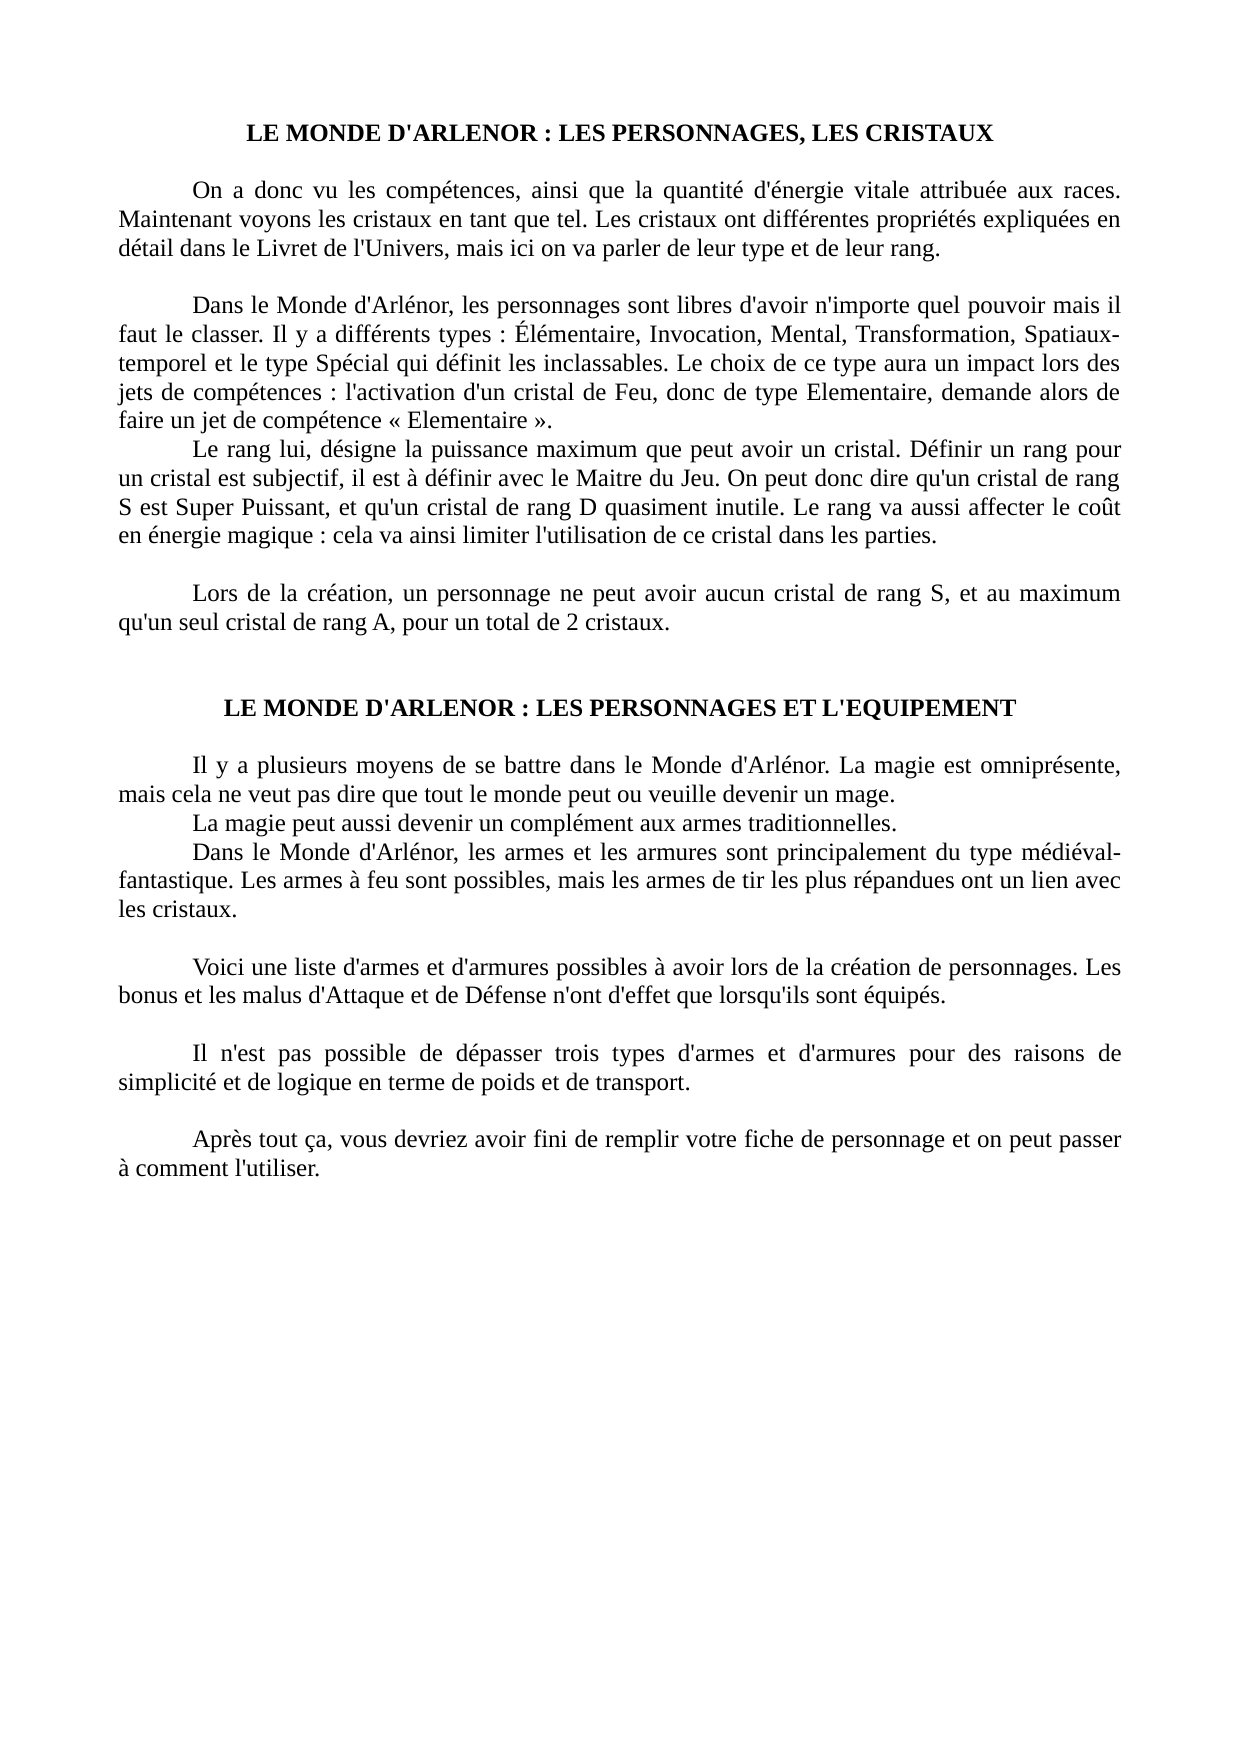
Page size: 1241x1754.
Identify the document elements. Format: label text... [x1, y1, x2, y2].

text Dans le Monde d'Arlénor, les armes et les armures sont principalement du type médiéval-fantastique. Les armes à feu sont possibles, mais les armes de tir les plus répandues ont un lien avec les cristaux. [118, 837, 1122, 923]
text Voici une liste d'armes et d'armures possibles à avoir lors de la création de personnages. Les bonus et les malus d'Attaque et de Défense n'ont d'effet que lorsqu'ils sont équipés. [118, 952, 1122, 1009]
text La magie peut aussi devenir un complément aux armes traditionnelles. [118, 808, 1122, 837]
text Lors de la création, un personnage ne peut avoir aucun cristal de rang S, et au maximum qu'un seul cristal de rang A, pour un total de 2 cristaux. [118, 578, 1122, 636]
text LE MONDE D'ARLENOR : LES PERSONNAGES, LES CRISTAUX [118, 118, 1122, 147]
text Dans le Monde d'Arlénor, les personnages sont libres d'avoir n'importe quel pouvoir mais il faut le classer. Il y a différents types : Élémentaire, Invocation, Mental, Transformation, Spatiaux-temporel et le type Spécial qui définit les inclassables. Le choix de ce type aura un impact lors des jets de compétences : l'activation d'un cristal de Feu, donc de type Elementaire, demande alors de faire un jet de compétence « Elementaire ». [118, 291, 1122, 434]
text Il n'est pas possible de dépasser trois types d'armes et d'armures pour des raisons de simplicité et de logique en terme de poids et de transport. [118, 1038, 1122, 1096]
text Le rang lui, désigne la puissance maximum que peut avoir un cristal. Définir un rang pour un cristal est subjectif, il est à définir avec le Maitre du Jeu. On peut donc dire qu'un cristal de rang S est Super Puissant, et qu'un cristal de rang D quasiment inutile. Le rang va aussi affecter le coût en énergie magique : cela va ainsi limiter l'utilisation de ce cristal dans les parties. [118, 434, 1122, 549]
text On a donc vu les compétences, ainsi que la quantité d'énergie vitale attribuée aux races. Maintenant voyons les cristaux en tant que tel. Les cristaux ont différentes propriétés expliquées en détail dans le Livret de l'Univers, mais ici on va parler de leur type et de leur rang. [118, 176, 1122, 262]
text Il y a plusieurs moyens de se battre dans le Monde d'Arlénor. La magie est omniprésente, mais cela ne veut pas dire que tout le monde peut ou veuille devenir un mage. [118, 751, 1122, 808]
text LE MONDE D'ARLENOR : LES PERSONNAGES ET L'EQUIPEMENT [118, 693, 1122, 722]
text Après tout ça, vous devriez avoir fini de remplir votre fiche de personnage et on peut passer à comment l'utiliser. [118, 1124, 1122, 1182]
